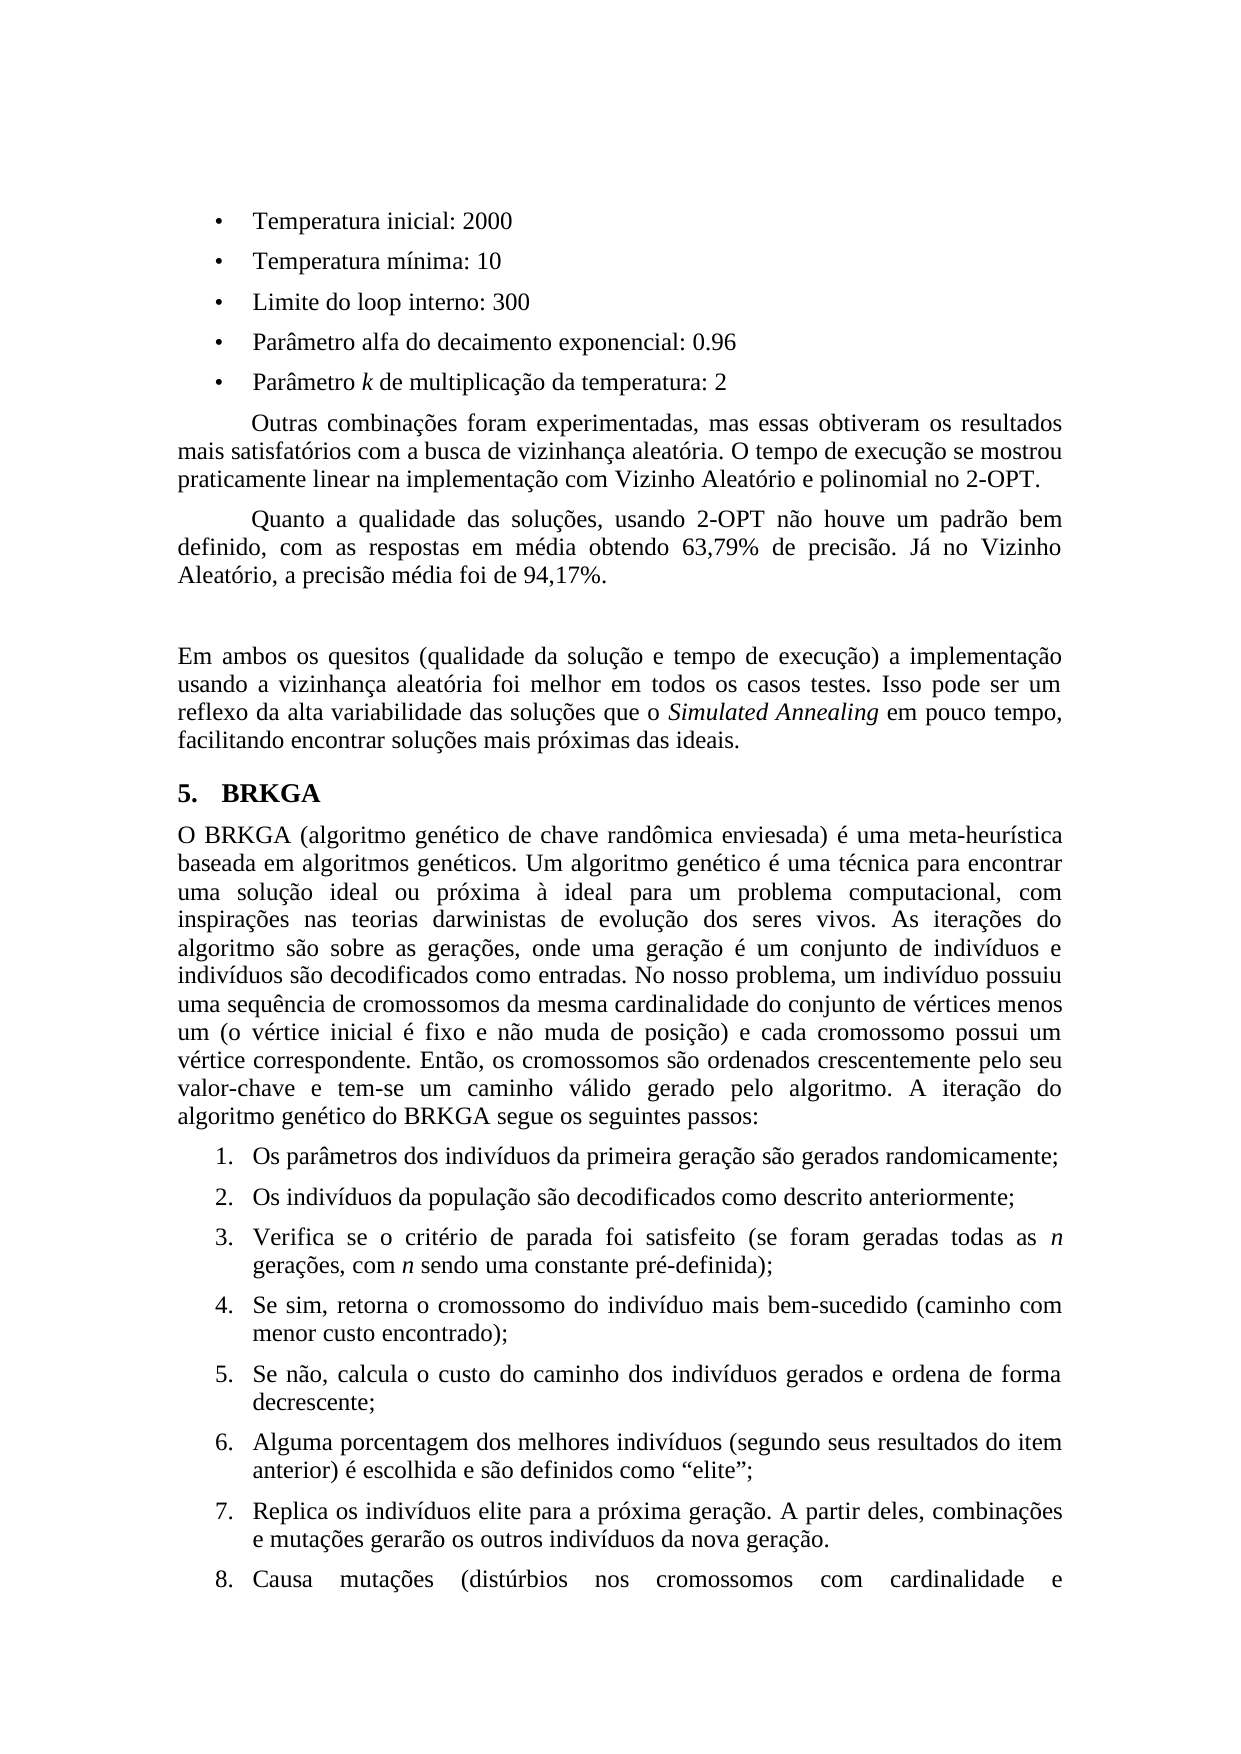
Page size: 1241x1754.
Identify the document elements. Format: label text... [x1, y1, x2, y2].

list Causa mutações (distúrbios nos cromossomos com cardinalidade e [215, 1565, 1063, 1593]
list Temperatura inicial: 2000 [215, 207, 1063, 235]
list Limite do loop interno: 300 [215, 287, 1063, 316]
text Quanto a qualidade das soluções, usando 2-OPT não houve um padrão bem definido, com as respostas em média obtendo 63,79% de precisão. Já no Vizinho Aleatório, a precisão média foi de 94,17%. [177, 505, 1063, 589]
list Se não, calcula o custo do caminho dos indivíduos gerados e ordena de forma decrescente; [215, 1360, 1063, 1416]
list Parâmetro k de multiplicação da temperatura: 2 [215, 368, 1063, 396]
list Alguma porcentagem dos melhores indivíduos (segundo seus resultados do item anterior) é escolhida e são definidos como “elite”; [215, 1428, 1063, 1484]
text Outras combinações foram experimentadas, mas essas obtiveram os resultados mais satisfatórios com a busca de vizinhança aleatória. O tempo de execução se mostrou praticamente linear na implementação com Vizinho Aleatório e polinomial no 2-OPT. [177, 409, 1063, 493]
list Replica os indivíduos elite para a próxima geração. A partir deles, combinações e mutações gerarão os outros indivíduos da nova geração. [215, 1497, 1063, 1553]
list Se sim, retorna o cromossomo do indivíduo mais bem-sucedido (caminho com menor custo encontrado); [215, 1291, 1063, 1347]
list Temperatura mínima: 10 [215, 247, 1063, 275]
text O BRKGA (algoritmo genético de chave randômica enviesada) é uma meta-heurística baseada em algoritmos genéticos. Um algoritmo genético é uma técnica para encontrar uma solução ideal ou próxima à ideal para um problema computacional, com inspirações nas teorias darwinistas de evolução dos seres vivos. As iterações do algoritmo são sobre as gerações, onde uma geração é um conjunto de indivíduos e indivíduos são decodificados como entradas. No nosso problema, um indivíduo possuiu uma sequência de cromossomos da mesma cardinalidade do conjunto de vértices menos um (o vértice inicial é fixo e não muda de posição) e cada cromossomo possui um vértice correspondente. Então, os cromossomos são ordenados crescentemente pelo seu valor-chave e tem-se um caminho válido gerado pelo algoritmo. A iteração do algoritmo genético do BRKGA segue os seguintes passos: [177, 821, 1063, 1129]
list Os indivíduos da população são decodificados como descrito anteriormente; [215, 1182, 1063, 1210]
title BRKGA [177, 779, 1063, 809]
list Parâmetro alfa do decaimento exponencial: 0.96 [215, 328, 1063, 356]
text Em ambos os quesitos (qualidade da solução e tempo de execução) a implementação usando a vizinhança aleatória foi melhor em todos os casos testes. Isso pode ser um reflexo da alta variabilidade das soluções que o Simulated Annealing em pouco tempo, facilitando encontrar soluções mais próximas das ideais. [177, 642, 1063, 754]
list Verifica se o critério de parada foi satisfeito (se foram geradas todas as n gerações, com n sendo uma constante pré-definida); [215, 1223, 1063, 1279]
list Os parâmetros dos indivíduos da primeira geração são gerados randomicamente; [215, 1142, 1063, 1170]
